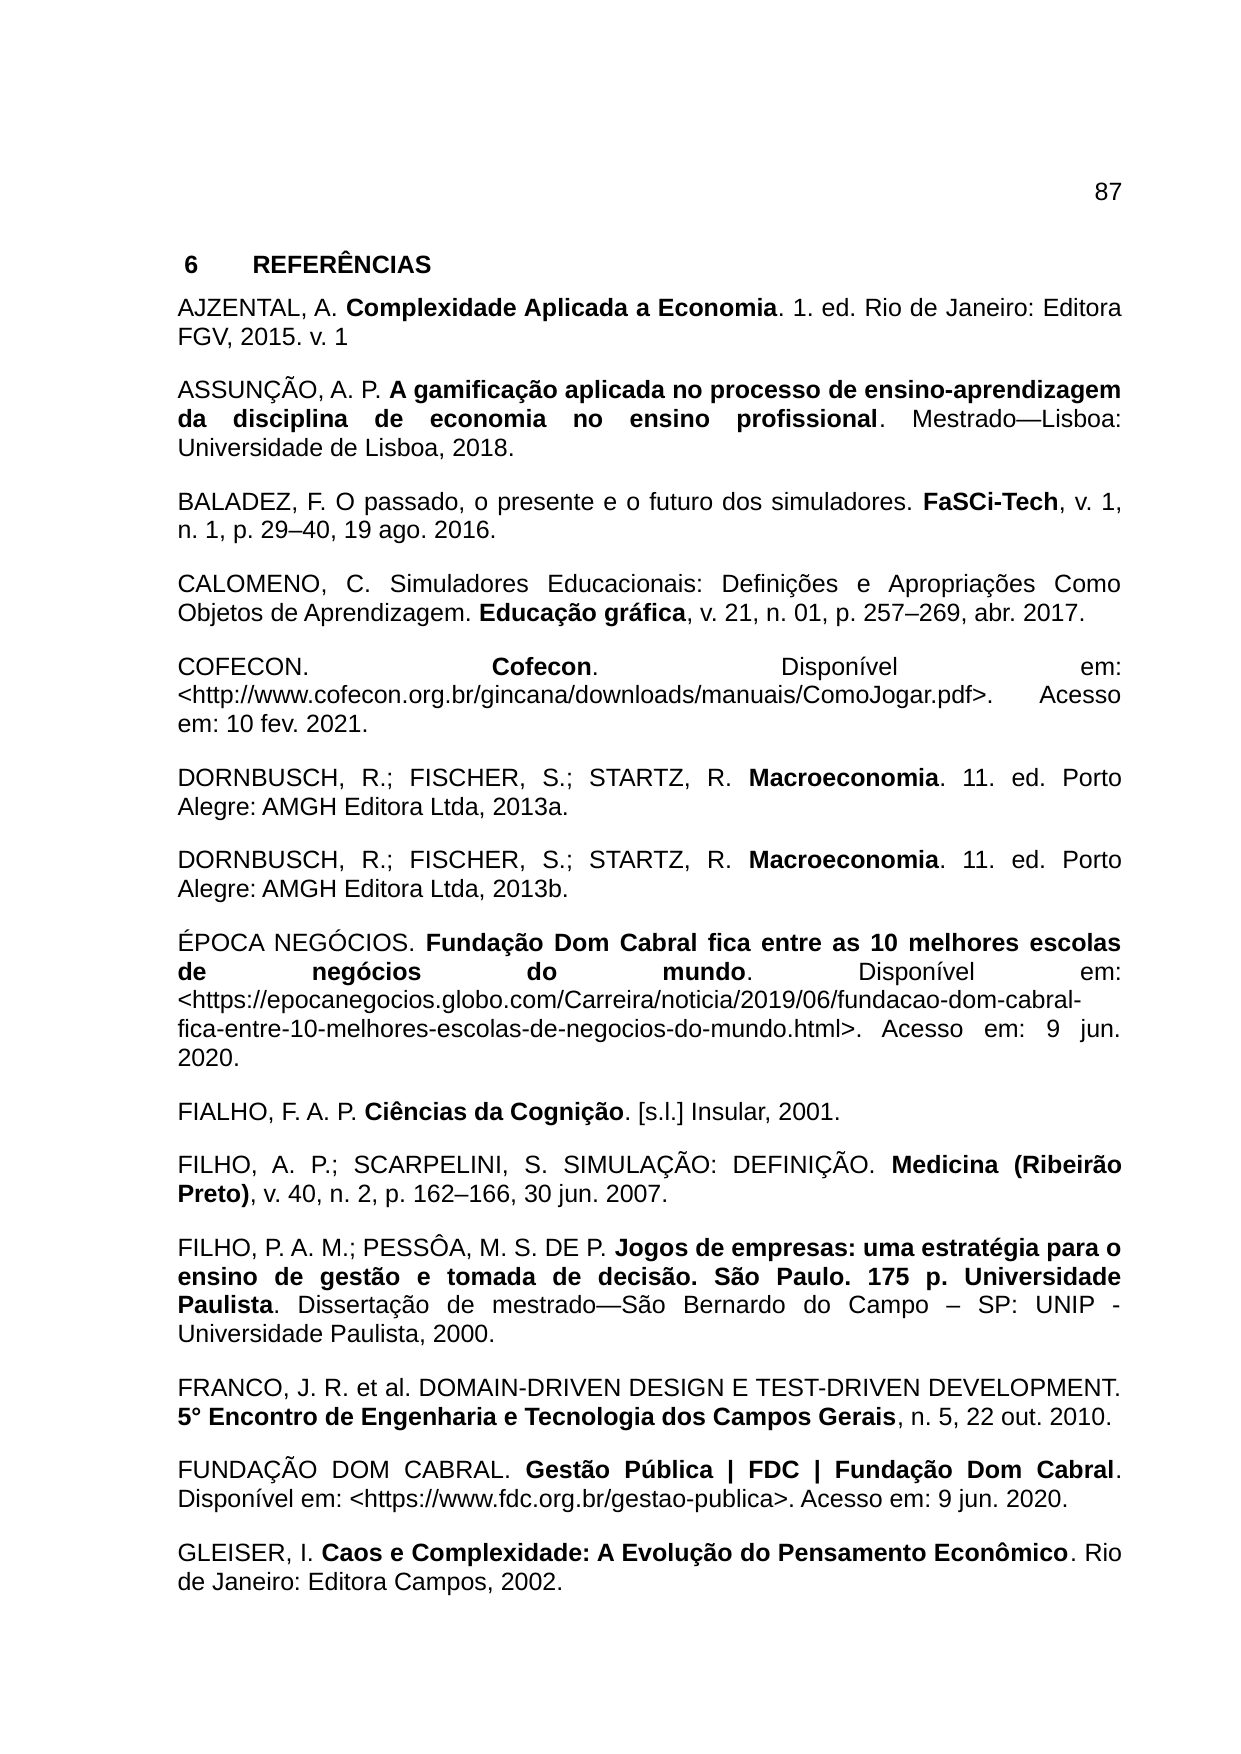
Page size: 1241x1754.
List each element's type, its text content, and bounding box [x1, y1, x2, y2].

text FRANCO, J. R. et al. DOMAIN-DRIVEN DESIGN E TEST-DRIVEN DEVELOPMENT. 5° Encontro de Engenharia e Tecnologia dos Campos Gerais, n. 5, 22 out. 2010. [177, 1373, 1122, 1430]
text DORNBUSCH, R.; FISCHER, S.; STARTZ, R. Macroeconomia. 11. ed. Porto Alegre: AMGH Editora Ltda, 2013a. [177, 763, 1122, 820]
text BALADEZ, F. O passado, o presente e o futuro dos simuladores. FaSCi-Tech, v. 1, n. 1, p. 29–40, 19 ago. 2016. [177, 487, 1122, 544]
text FIALHO, F. A. P. Ciências da Cognição. [s.l.] Insular, 2001. [177, 1097, 1122, 1125]
text FILHO, P. A. M.; PESSÔA, M. S. DE P. Jogos de empresas: uma estratégia para o ensino de gestão e tomada de decisão. São Paulo. 175 p. Universidade Paulista. Dissertação de mestrado—São Bernardo do Campo – SP: UNIP - Universidade Paulista, 2000. [177, 1233, 1122, 1348]
text GLEISER, I. Caos e Complexidade: A Evolução do Pensamento Econômico. Rio de Janeiro: Editora Campos, 2002. [177, 1538, 1122, 1595]
text AJZENTAL, A. Complexidade Aplicada a Economia. 1. ed. Rio de Janeiro: Editora FGV, 2015. v. 1 [177, 293, 1122, 350]
text CALOMENO, C. Simuladores Educacionais: Definições e Apropriações Como Objetos de Aprendizagem. Educação gráfica, v. 21, n. 01, p. 257–269, abr. 2017. [177, 569, 1122, 627]
text ASSUNÇÃO, A. P. A gamificação aplicada no processo de ensino-aprendizagem da disciplina de economia no ensino profissional. Mestrado—Lisboa: Universidade de Lisboa, 2018. [177, 375, 1122, 462]
text FUNDAÇÃO DOM CABRAL. Gestão Pública | FDC | Fundação Dom Cabral. Disponível em: <https://www.fdc.org.br/gestao-publica>. Acesso em: 9 jun. 2020. [177, 1455, 1122, 1513]
subtitle Referências [177, 250, 1122, 278]
text FILHO, A. P.; SCARPELINI, S. SIMULAÇÃO: DEFINIÇÃO. Medicina (Ribeirão Preto), v. 40, n. 2, p. 162–166, 30 jun. 2007. [177, 1150, 1122, 1208]
text DORNBUSCH, R.; FISCHER, S.; STARTZ, R. Macroeconomia. 11. ed. Porto Alegre: AMGH Editora Ltda, 2013b. [177, 845, 1122, 903]
text COFECON. Cofecon. Disponível em: <http://www.cofecon.org.br/gincana/downloads/manuais/ComoJogar.pdf>. Acesso em: 10 fev. 2021. [177, 652, 1122, 738]
text ÉPOCA NEGÓCIOS. Fundação Dom Cabral fica entre as 10 melhores escolas de negócios do mundo. Disponível em: <https://epocanegocios.globo.com/Carreira/noticia/2019/06/fundacao-dom-cabral-fica-entre-10-melhores-escolas-de-negocios-do-mundo.html>. Acesso em: 9 jun. 2020. [177, 928, 1122, 1072]
